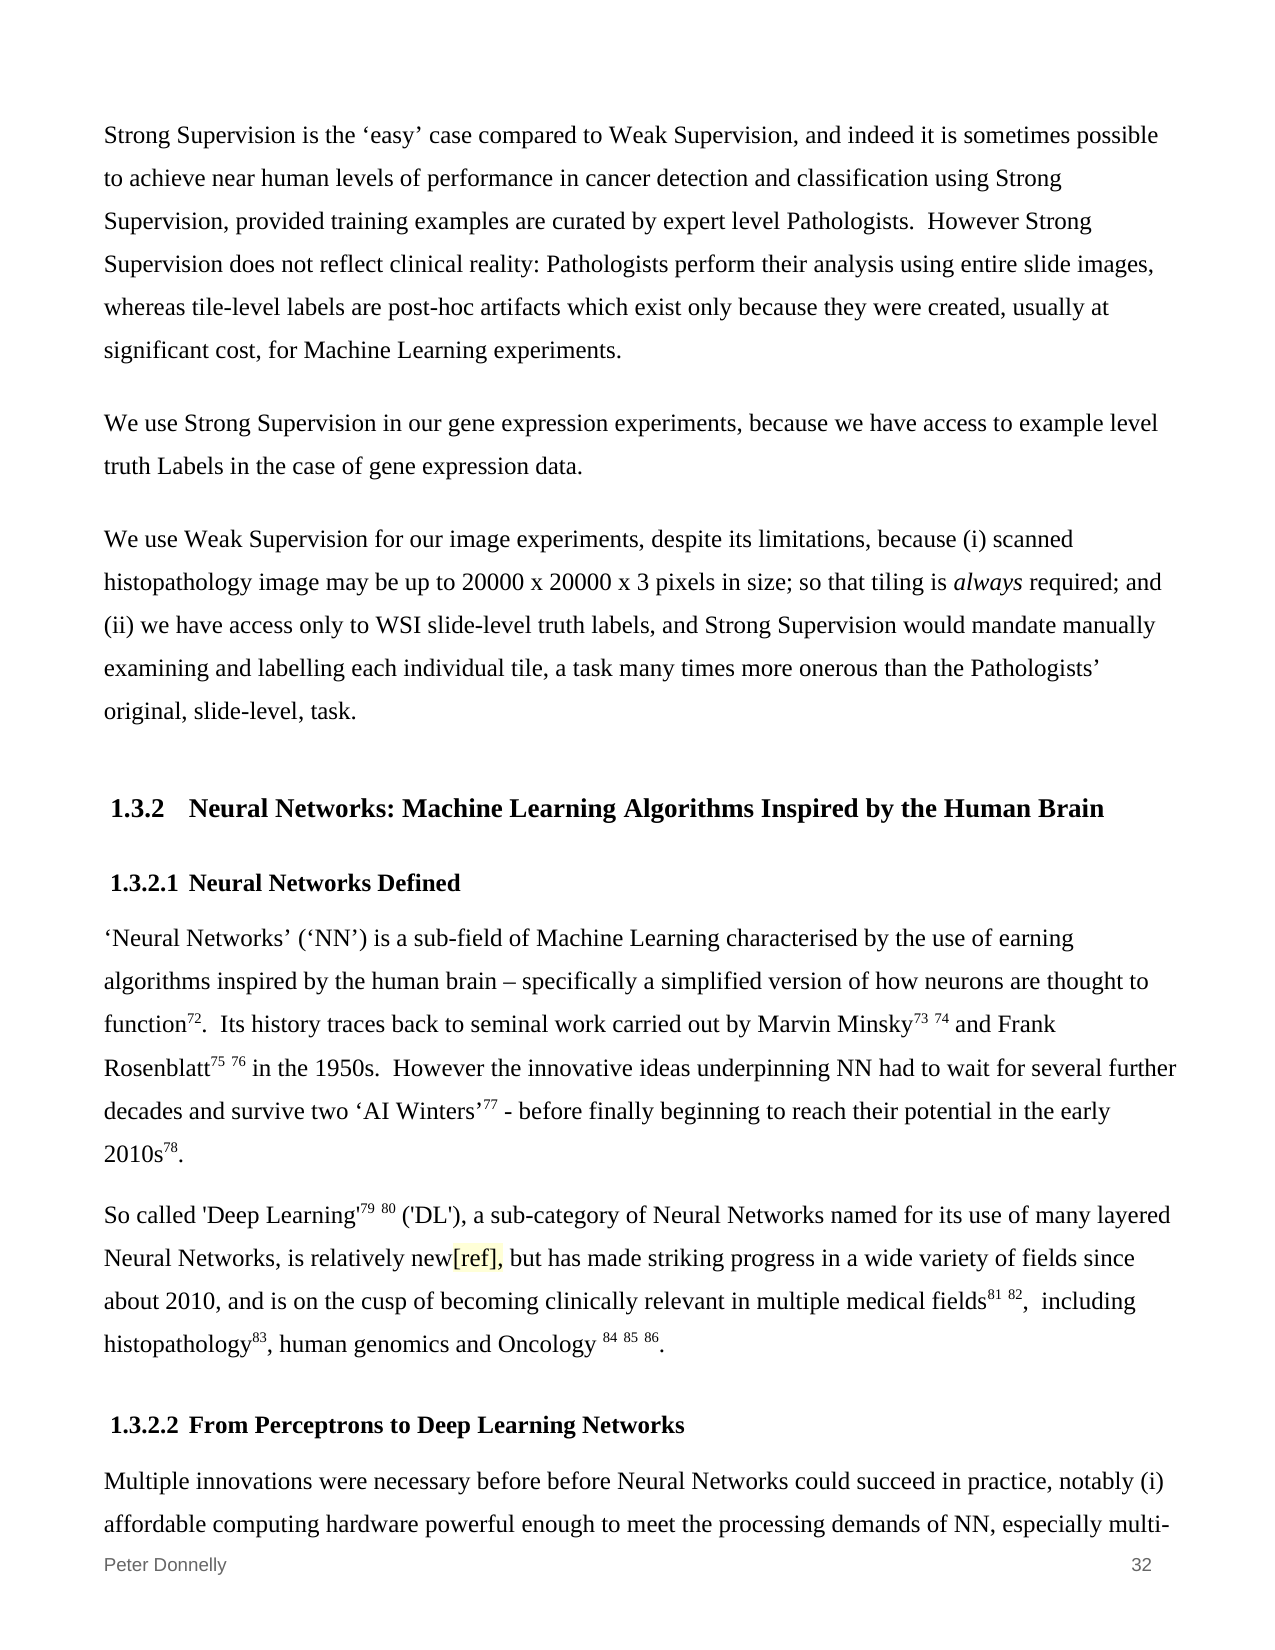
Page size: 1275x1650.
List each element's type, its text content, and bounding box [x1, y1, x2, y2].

subtitle From Perceptrons to Deep Learning Networks [103, 1411, 1181, 1439]
text Strong Supervision is the ‘easy’ case compared to Weak Supervision, and indeed it is sometimes possible to achieve near human levels of performance in cancer detection and classification using Strong Supervision, provided training examples are curated by expert level Pathologists. However Strong Supervision does not reflect clinical reality: Pathologists perform their analysis using entire slide images, whereas tile-level labels are post-hoc artifacts which exist only because they were created, usually at significant cost, for Machine Learning experiments. [103, 120, 1181, 364]
text We use Strong Supervision in our gene expression experiments, because we have access to example level truth Labels in the case of gene expression data. [103, 408, 1181, 480]
subtitle Neural Networks Defined [103, 868, 1181, 897]
subtitle Neural Networks: Machine Learning Algorithms Inspired by the Human Brain [103, 792, 1181, 824]
text Multiple innovations were necessary before before Neural Networks could succeed in practice, notably (i) affordable computing hardware powerful enough to meet the processing demands of NN, especially multi- [103, 1466, 1181, 1538]
text ‘Neural Networks’ (‘NN’) is a sub-field of Machine Learning characterised by the use of earning algorithms inspired by the human brain – specifically a simplified version of how neurons are thought to function. Its history traces back to seminal work carried out by Marvin Minsky and Frank Rosenblatt in the 1950s. However the innovative ideas underpinning NN had to wait for several further decades and survive two ‘AI Winters’ - before finally beginning to reach their potential in the early 2010s. [103, 923, 1181, 1168]
text We use Weak Supervision for our image experiments, despite its limitations, because (i) scanned histopathology image may be up to 20000 x 20000 x 3 pixels in size; so that tiling is always required; and (ii) we have access only to WSI slide-level truth labels, and Strong Supervision would mandate manually examining and labelling each individual tile, a task many times more onerous than the Pathologists’ original, slide-level, task. [103, 524, 1181, 725]
text So called 'Deep Learning' ('DL'), a sub-category of Neural Networks named for its use of many layered Neural Networks, is relatively new[ref], but has made striking progress in a wide variety of fields since about 2010, and is on the cusp of becoming clinically relevant in multiple medical fields , including histopathology, human genomics and Oncology . [103, 1200, 1181, 1358]
